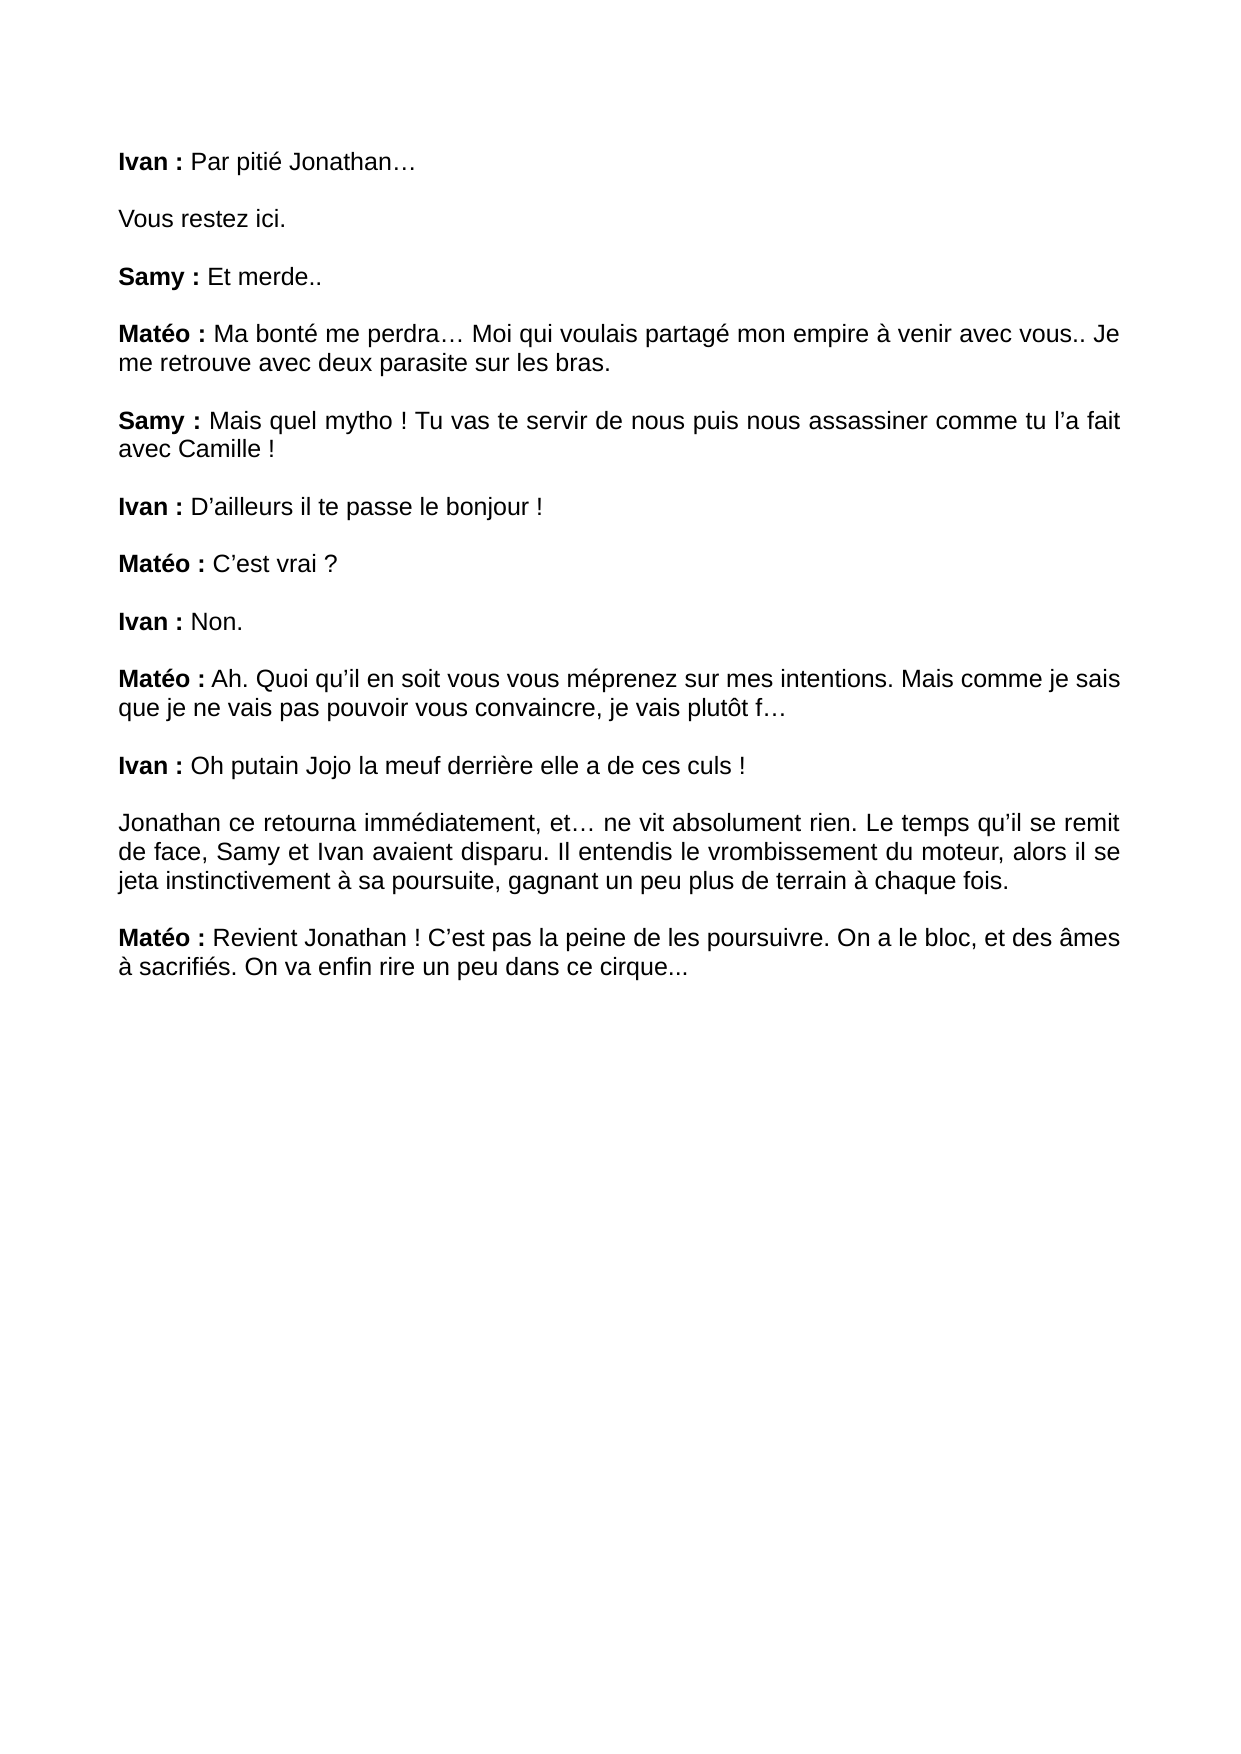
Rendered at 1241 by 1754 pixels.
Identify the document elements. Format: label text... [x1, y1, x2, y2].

text Matéo : Revient Jonathan ! C’est pas la peine de les poursuivre. On a le bloc, et des âmes à sacrifiés. On va enfin rire un peu dans ce cirque... [118, 923, 1122, 981]
text Matéo : Ah. Quoi qu’il en soit vous vous méprenez sur mes intentions. Mais comme je sais que je ne vais pas pouvoir vous convaincre, je vais plutôt f… [118, 664, 1122, 722]
text Vous restez ici. [118, 204, 1122, 233]
text Matéo : Ma bonté me perdra… Moi qui voulais partagé mon empire à venir avec vous.. Je me retrouve avec deux parasite sur les bras. [118, 319, 1122, 377]
text Ivan : Oh putain Jojo la meuf derrière elle a de ces culs ! [118, 751, 1122, 779]
text Matéo : C’est vrai ? [118, 549, 1122, 578]
text Ivan : Par pitié Jonathan… [118, 147, 1122, 176]
text Ivan : Non. [118, 607, 1122, 636]
text Ivan : D’ailleurs il te passe le bonjour ! [118, 492, 1122, 521]
text Samy : Et merde.. [118, 262, 1122, 291]
text Jonathan ce retourna immédiatement, et… ne vit absolument rien. Le temps qu’il se remit de face, Samy et Ivan avaient disparu. Il entendis le vrombissement du moteur, alors il se jeta instinctivement à sa poursuite, gagnant un peu plus de terrain à chaque fois. [118, 808, 1122, 894]
text Samy : Mais quel mytho ! Tu vas te servir de nous puis nous assassiner comme tu l’a fait avec Camille ! [118, 406, 1122, 463]
